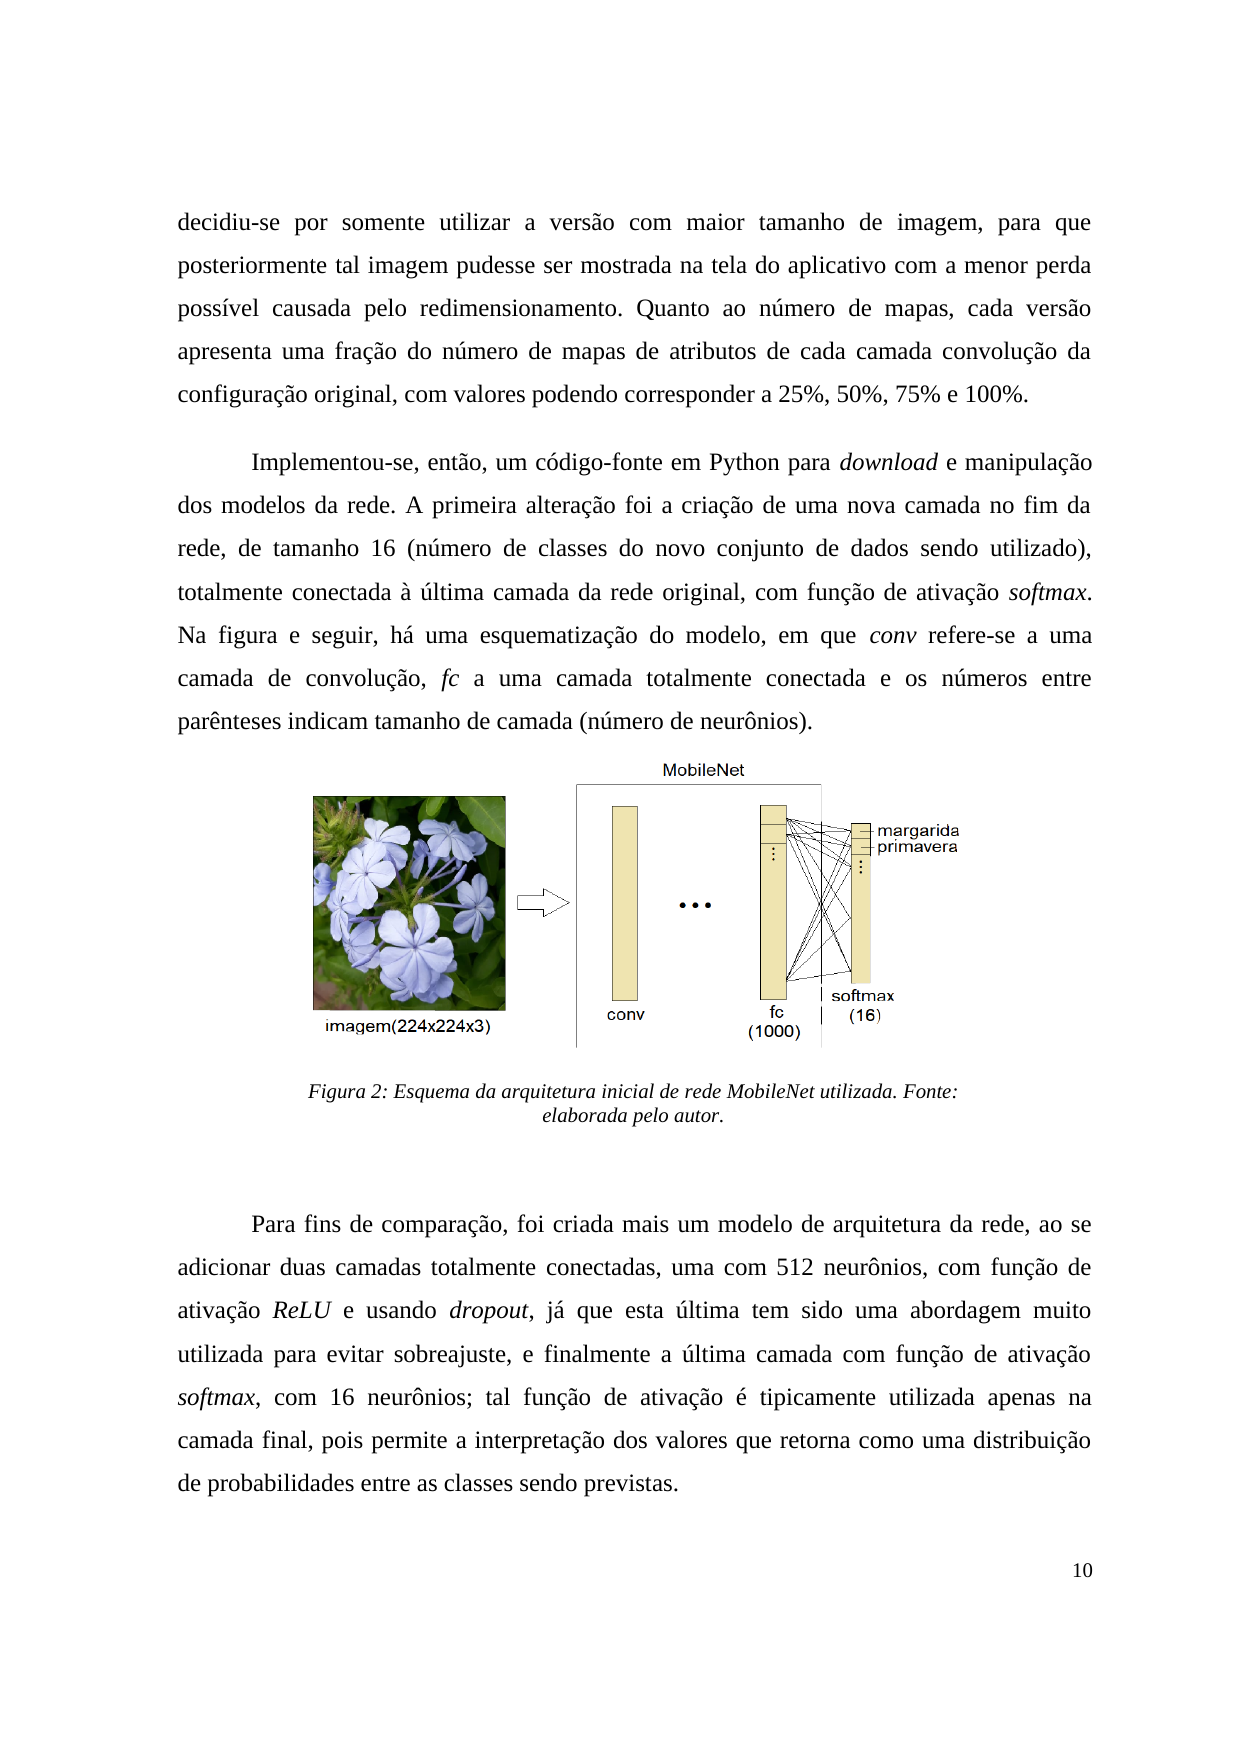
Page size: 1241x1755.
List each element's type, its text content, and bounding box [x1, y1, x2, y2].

text decidiu-se por somente utilizar a versão com maior tamanho de imagem, para que posteriormente tal imagem pudesse ser mostrada na tela do aplicativo com a menor perda possível causada pelo redimensionamento. Quanto ao número de mapas, cada versão apresenta uma fração do número de mapas de atributos de cada camada convolução da configuração original, com valores podendo corresponder a 25%, 50%, 75% e 100%. [177, 207, 1093, 408]
text Para fins de comparação, foi criada mais um modelo de arquitetura da rede, ao se adicionar duas camadas totalmente conectadas, uma com 512 neurônios, com função de ativação ReLU e usando dropout, já que esta última tem sido uma abordagem muito utilizada para evitar sobreajuste, e finalmente a última camada com função de ativação softmax, com 16 neurônios; tal função de ativação é tipicamente utilizada apenas na camada final, pois permite a interpretação dos valores que retorna como uma distribuição de probabilidades entre as classes sendo previstas. [177, 1209, 1093, 1497]
text Figura 2: Esquema da arquitetura inicial de rede MobileNet utilizada. Fonte: elaborada pelo autor. [302, 1079, 967, 1127]
text Implementou-se, então, um código-fonte em Python para download e manipulação dos modelos da rede. A primeira alteração foi a criação de uma nova camada no fim da rede, de tamanho 16 (número de classes do novo conjunto de dados sendo utilizado), totalmente conectada à última camada da rede original, com função de ativação softmax. Na figura e seguir, há uma esquematização do modelo, em que conv refere-se a uma camada de convolução, fc a uma camada totalmente conectada e os números entre parênteses indicam tamanho de camada (número de neurônios). [177, 447, 1093, 735]
